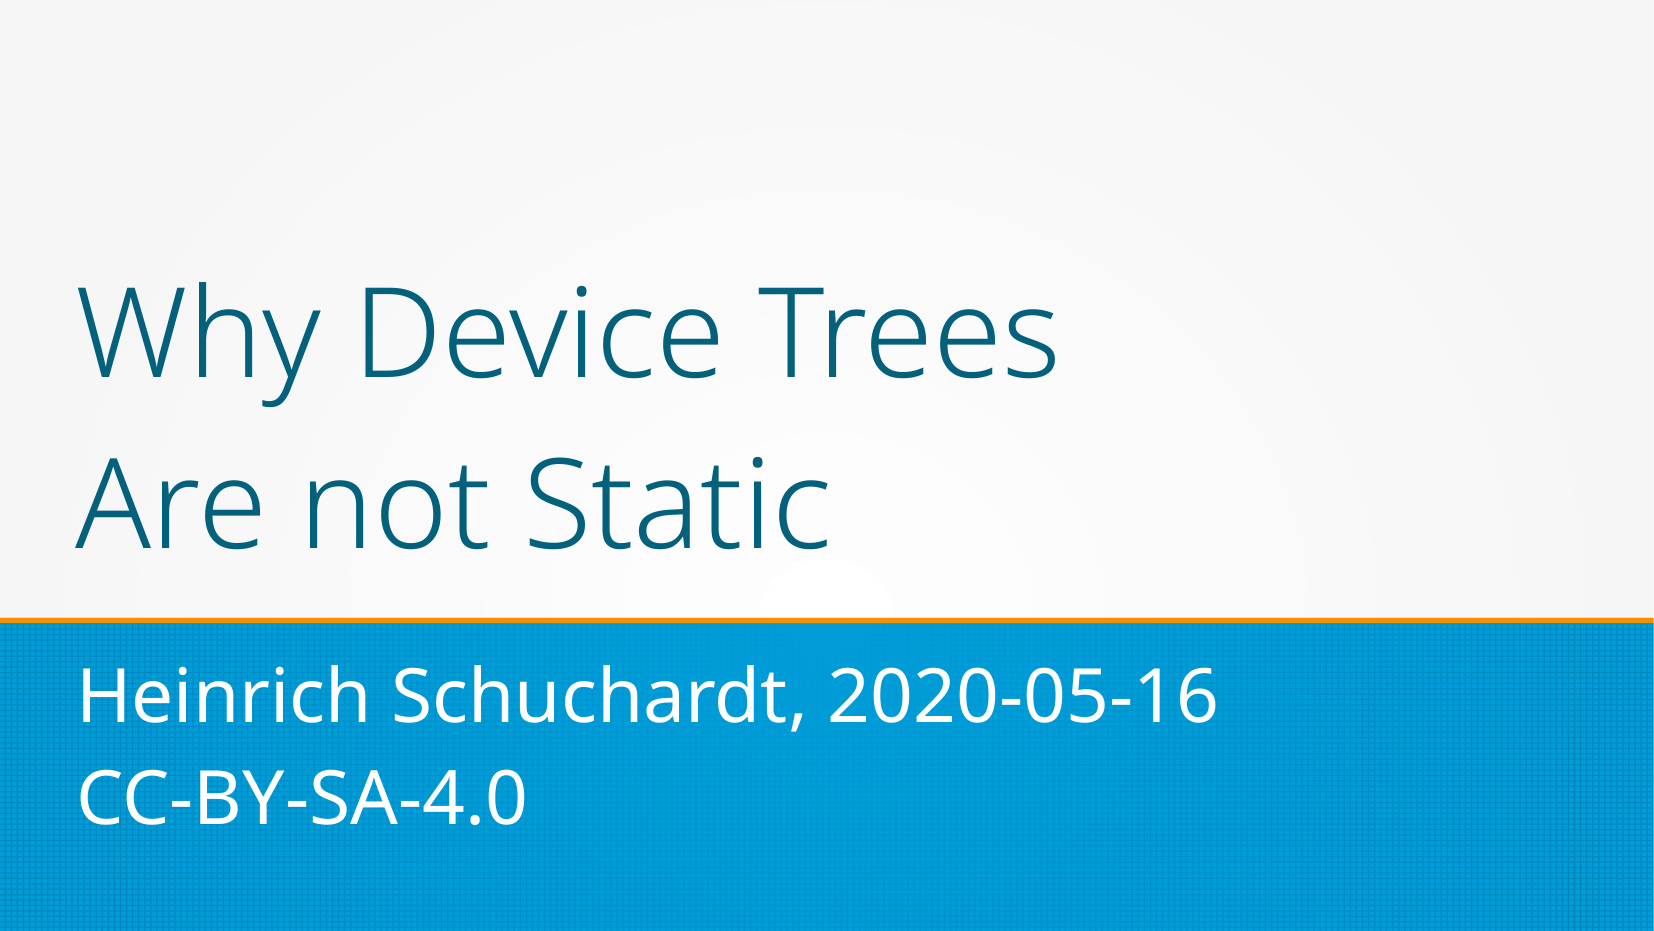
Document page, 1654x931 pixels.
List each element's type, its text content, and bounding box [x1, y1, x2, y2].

title Why Device Trees Are not Static [75, 37, 1564, 585]
picture [0, 0, 1654, 623]
subtitle Heinrich Schuchardt, 2020-05-16 CC-BY-SA-4.0 [76, 641, 1564, 833]
